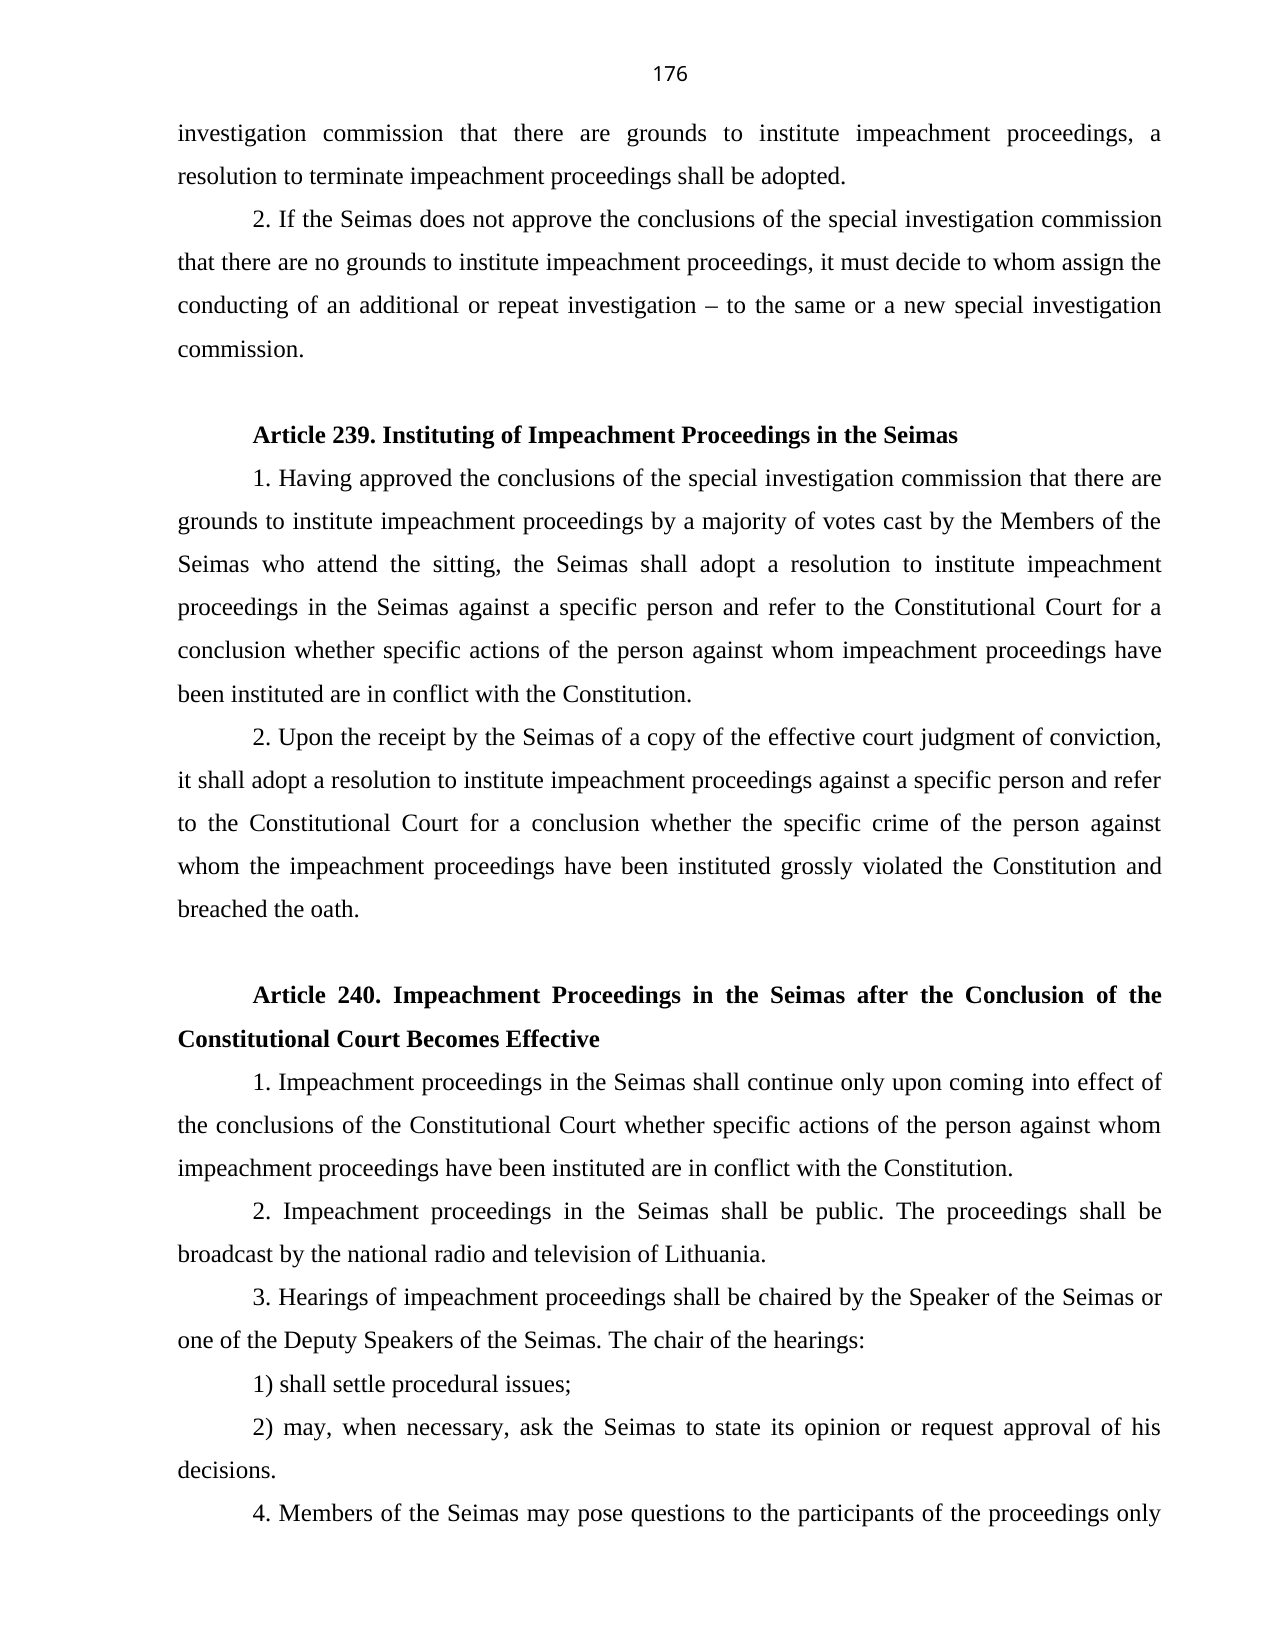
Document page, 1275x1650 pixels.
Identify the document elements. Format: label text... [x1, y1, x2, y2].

text 1) shall settle procedural issues; [177, 1369, 1163, 1397]
text 3. Hearings of impeachment proceedings shall be chaired by the Speaker of the Seimas or one of the Deputy Speakers of the Seimas. The chair of the hearings: [177, 1282, 1163, 1354]
text 2. Impeachment proceedings in the Seimas shall be public. The proceedings shall be broadcast by the national radio and television of Lithuania. [177, 1196, 1163, 1268]
text 4. Members of the Seimas may pose questions to the participants of the proceedings only [177, 1498, 1163, 1527]
text 2. If the Seimas does not approve the conclusions of the special investigation commission that there are no grounds to institute impeachment proceedings, it must decide to whom assign the conducting of an additional or repeat investigation – to the same or a new special investigation commission. [177, 204, 1163, 362]
text Article 240. Impeachment Proceedings in the Seimas after the Conclusion of the Constitutional Court Becomes Effective [177, 981, 1163, 1052]
text 1. Impeachment proceedings in the Seimas shall continue only upon coming into effect of the conclusions of the Constitutional Court whether specific actions of the person against whom impeachment proceedings have been instituted are in conflict with the Constitution. [177, 1067, 1163, 1182]
text 1. Having approved the conclusions of the special investigation commission that there are grounds to institute impeachment proceedings by a majority of votes cast by the Members of the Seimas who attend the sitting, the Seimas shall adopt a resolution to institute impeachment proceedings in the Seimas against a specific person and refer to the Constitutional Court for a conclusion whether specific actions of the person against whom impeachment proceedings have been instituted are in conflict with the Constitution. [177, 463, 1163, 707]
text investigation commission that there are grounds to institute impeachment proceedings, a resolution to terminate impeachment proceedings shall be adopted. [177, 118, 1163, 190]
text 2) may, when necessary, ask the Seimas to state its opinion or request approval of his decisions. [177, 1412, 1163, 1484]
text 2. Upon the receipt by the Seimas of a copy of the effective court judgment of conviction, it shall adopt a resolution to institute impeachment proceedings against a specific person and refer to the Constitutional Court for a conclusion whether the specific crime of the person against whom the impeachment proceedings have been instituted grossly violated the Constitution and breached the oath. [177, 722, 1163, 923]
text Article 239. Instituting of Impeachment Proceedings in the Seimas [177, 420, 1163, 449]
